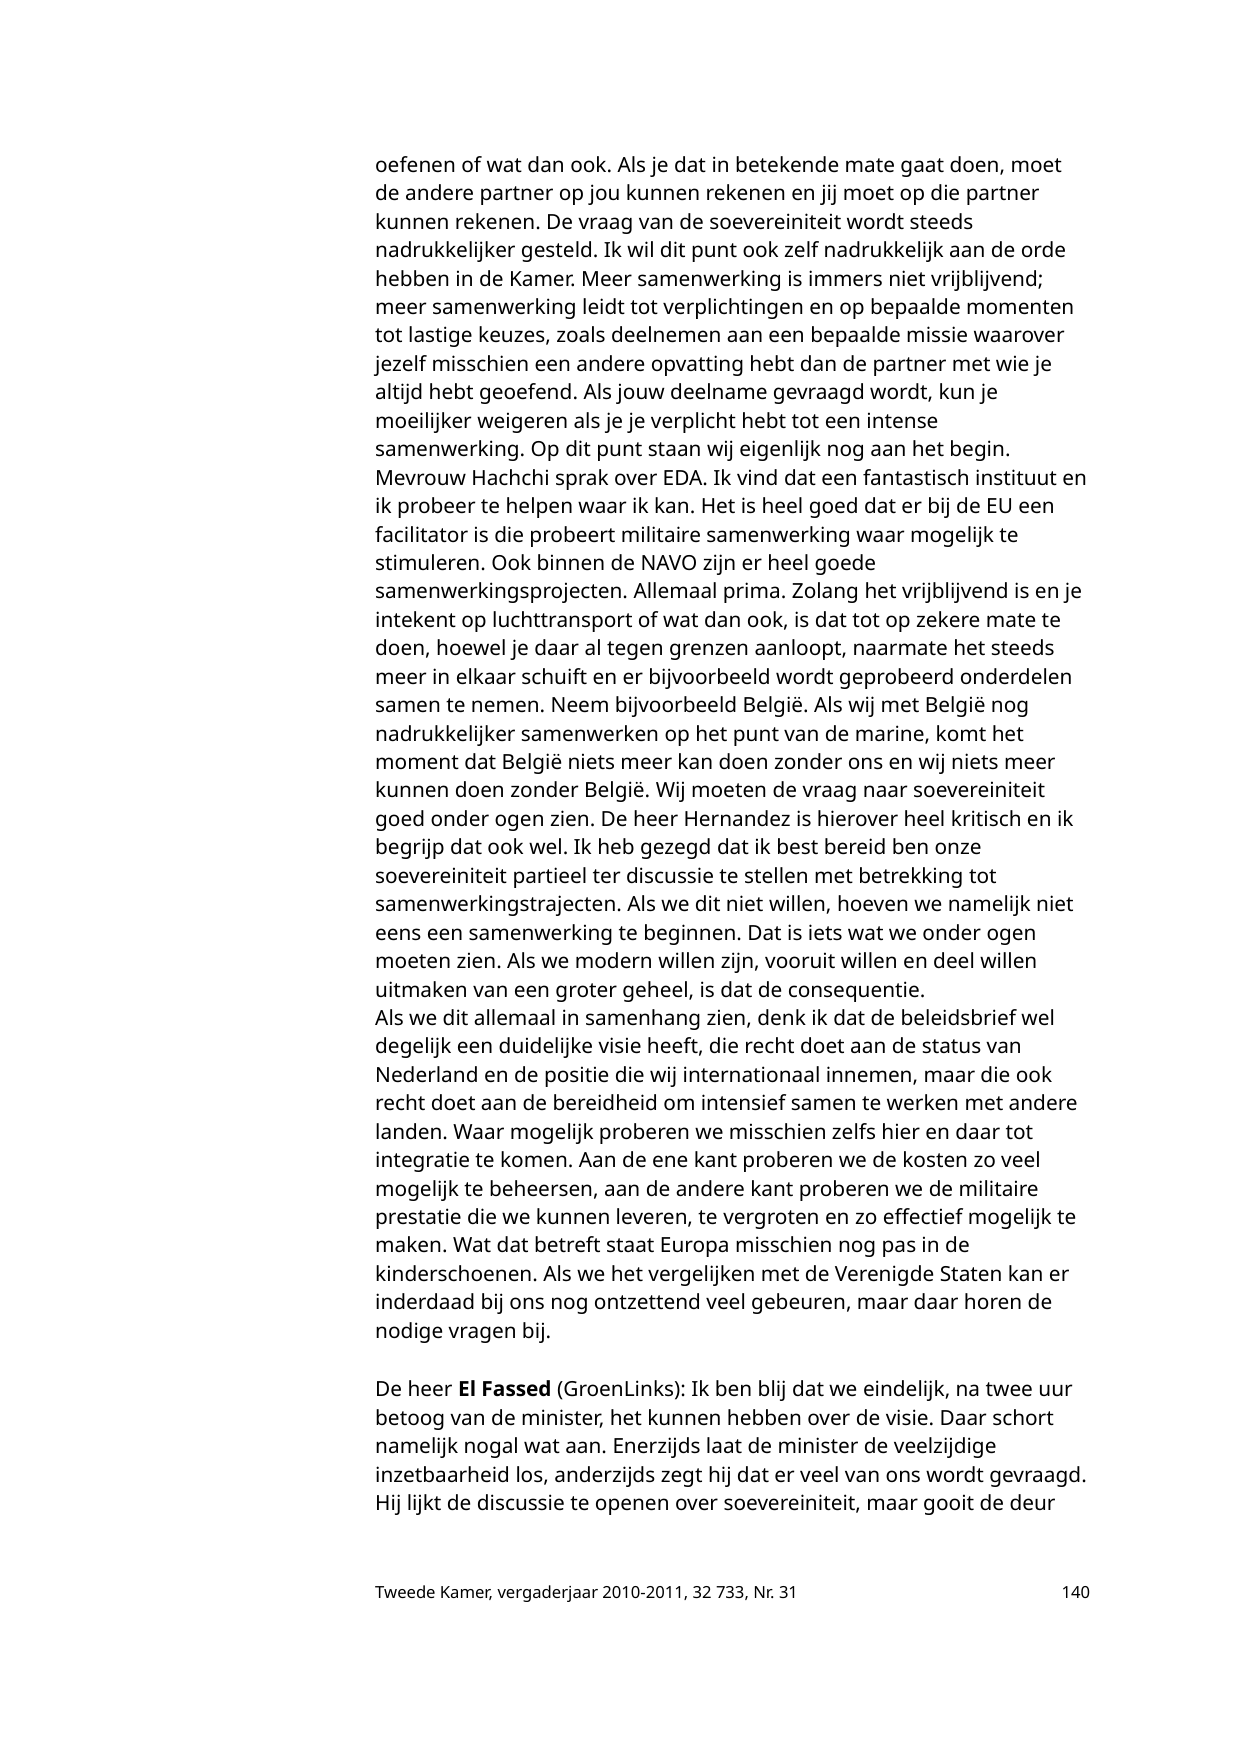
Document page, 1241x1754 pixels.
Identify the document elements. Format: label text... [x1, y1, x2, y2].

text Als we dit allemaal in samenhang zien, denk ik dat de beleidsbrief wel degelijk een duidelijke visie heeft, die recht doet aan de status van Nederland en de positie die wij internationaal innemen, maar die ook recht doet aan de bereidheid om intensief samen te werken met andere landen. Waar mogelijk proberen we misschien zelfs hier en daar tot integratie te komen. Aan de ene kant proberen we de kosten zo veel mogelijk te beheersen, aan de andere kant proberen we de militaire prestatie die we kunnen leveren, te vergroten en zo effectief mogelijk te maken. Wat dat betreft staat Europa misschien nog pas in de kinderschoenen. Als we het vergelijken met de Verenigde Staten kan er inderdaad bij ons nog ontzettend veel gebeuren, maar daar horen de nodige vragen bij. [375, 1003, 1090, 1344]
text oefenen of wat dan ook. Als je dat in betekende mate gaat doen, moet de andere partner op jou kunnen rekenen en jij moet op die partner kunnen rekenen. De vraag van de soevereiniteit wordt steeds nadrukkelijker gesteld. Ik wil dit punt ook zelf nadrukkelijk aan de orde hebben in de Kamer. Meer samenwerking is immers niet vrijblijvend; meer samenwerking leidt tot verplichtingen en op bepaalde momenten tot lastige keuzes, zoals deelnemen aan een bepaalde missie waarover jezelf misschien een andere opvatting hebt dan de partner met wie je altijd hebt geoefend. Als jouw deelname gevraagd wordt, kun je moeilijker weigeren als je je verplicht hebt tot een intense samenwerking. Op dit punt staan wij eigenlijk nog aan het begin. Mevrouw Hachchi sprak over EDA. Ik vind dat een fantastisch instituut en ik probeer te helpen waar ik kan. Het is heel goed dat er bij de EU een facilitator is die probeert militaire samenwerking waar mogelijk te stimuleren. Ook binnen de NAVO zijn er heel goede samenwerkingsprojecten. Allemaal prima. Zolang het vrijblijvend is en je intekent op luchttransport of wat dan ook, is dat tot op zekere mate te doen, hoewel je daar al tegen grenzen aanloopt, naarmate het steeds meer in elkaar schuift en er bijvoorbeeld wordt geprobeerd onderdelen samen te nemen. Neem bijvoorbeeld België. Als wij met België nog nadrukkelijker samenwerken op het punt van de marine, komt het moment dat België niets meer kan doen zonder ons en wij niets meer kunnen doen zonder België. Wij moeten de vraag naar soevereiniteit goed onder ogen zien. De heer Hernandez is hierover heel kritisch en ik begrijp dat ook wel. Ik heb gezegd dat ik best bereid ben onze soevereiniteit partieel ter discussie te stellen met betrekking tot samenwerkingstrajecten. Als we dit niet willen, hoeven we namelijk niet eens een samenwerking te beginnen. Dat is iets wat we onder ogen moeten zien. Als we modern willen zijn, vooruit willen en deel willen uitmaken van een groter geheel, is dat de consequentie. [375, 150, 1090, 1003]
text De heer El Fassed (GroenLinks): Ik ben blij dat we eindelijk, na twee uur betoog van de minister, het kunnen hebben over de visie. Daar schort namelijk nogal wat aan. Enerzijds laat de minister de veelzijdige inzetbaarheid los, anderzijds zegt hij dat er veel van ons wordt gevraagd. Hij lijkt de discussie te openen over soevereiniteit, maar gooit de deur [375, 1374, 1090, 1517]
